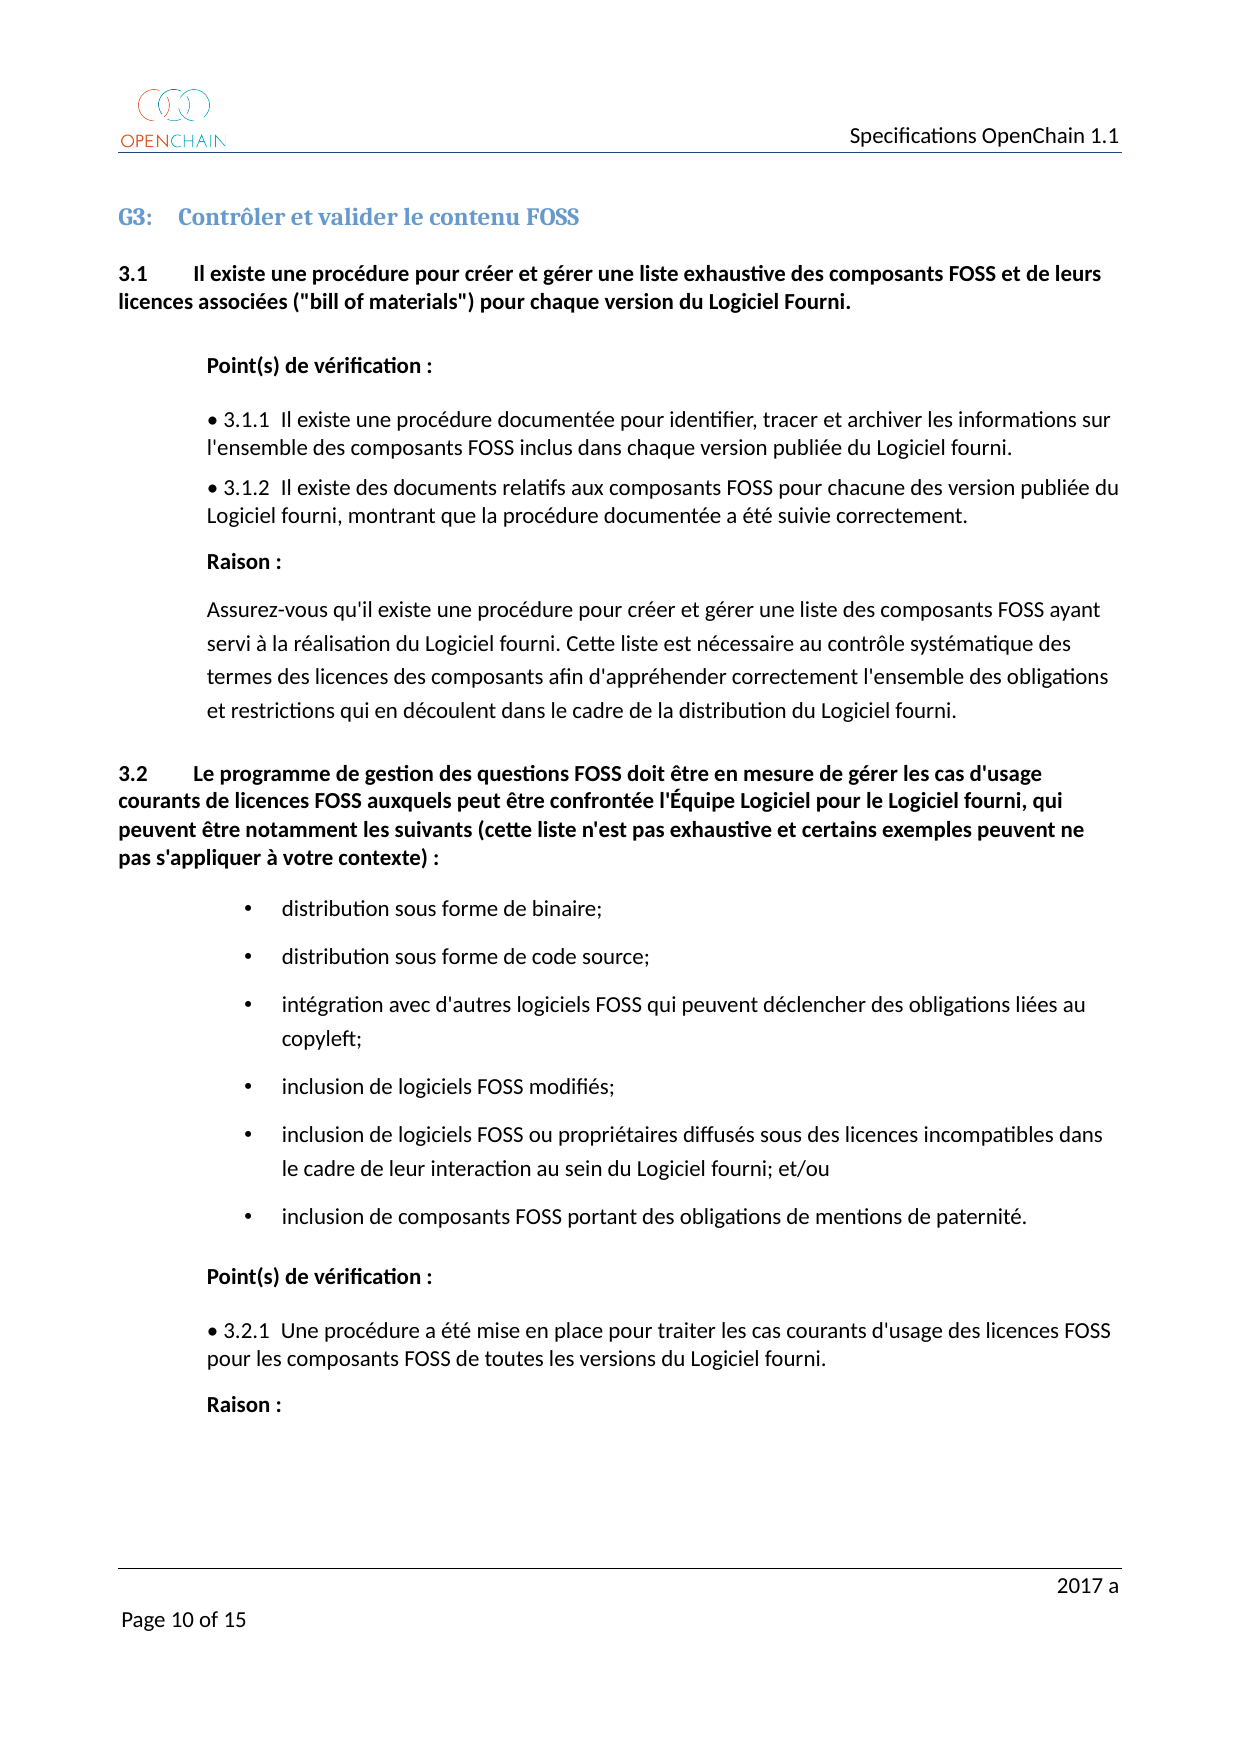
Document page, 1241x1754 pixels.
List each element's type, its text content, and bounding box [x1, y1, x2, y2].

list distribution sous forme de binaire; [244, 894, 1122, 922]
title Raison : [207, 547, 1122, 575]
text Assurez-vous qu'il existe une procédure pour créer et gérer une liste des composants FOSS ayant servi à la réalisation du Logiciel fourni. Cette liste est nécessaire au contrôle systématique des termes des licences des composants afin d'appréhender correctement l'ensemble des obligations et restrictions qui en découlent dans le cadre de la distribution du Logiciel fourni. [207, 595, 1122, 724]
subtitle Il existe une procédure documentée pour identifier, tracer et archiver les informations sur l'ensemble des composants FOSS inclus dans chaque version publiée du Logiciel fourni. [207, 405, 1122, 461]
title Point(s) de vérification : [207, 351, 1122, 379]
subtitle Il existe des documents relatifs aux composants FOSS pour chacune des version publiée du Logiciel fourni, montrant que la procédure documentée a été suivie correctement. [207, 473, 1122, 529]
subtitle Une procédure a été mise en place pour traiter les cas courants d'usage des licences FOSS pour les composants FOSS de toutes les versions du Logiciel fourni. [207, 1316, 1122, 1372]
title Raison : [207, 1390, 1122, 1418]
picture [121, 89, 226, 148]
subtitle Le programme de gestion des questions FOSS doit être en mesure de gérer les cas d'usage courants de licences FOSS auxquels peut être confrontée l'Équipe Logiciel pour le Logiciel fourni, qui peuvent être notamment les suivants (cette liste n'est pas exhaustive et certains exemples peuvent ne pas s'appliquer à votre contexte) : [118, 759, 1122, 871]
list inclusion de logiciels FOSS modifiés; [244, 1072, 1122, 1100]
list distribution sous forme de code source; [244, 942, 1122, 971]
subtitle Contrôler et valider le contenu FOSS [118, 203, 1122, 232]
subtitle Il existe une procédure pour créer et gérer une liste exhaustive des composants FOSS et de leurs licences associées ("bill of materials") pour chaque version du Logiciel Fourni. [118, 259, 1122, 315]
list inclusion de logiciels FOSS ou propriétaires diffusés sous des licences incompatibles dans le cadre de leur interaction au sein du Logiciel fourni; et/ou [244, 1120, 1122, 1182]
list inclusion de composants FOSS portant des obligations de mentions de paternité. [244, 1202, 1122, 1230]
title Point(s) de vérification : [207, 1262, 1122, 1290]
list intégration avec d'autres logiciels FOSS qui peuvent déclencher des obligations liées au copyleft; [244, 991, 1122, 1052]
